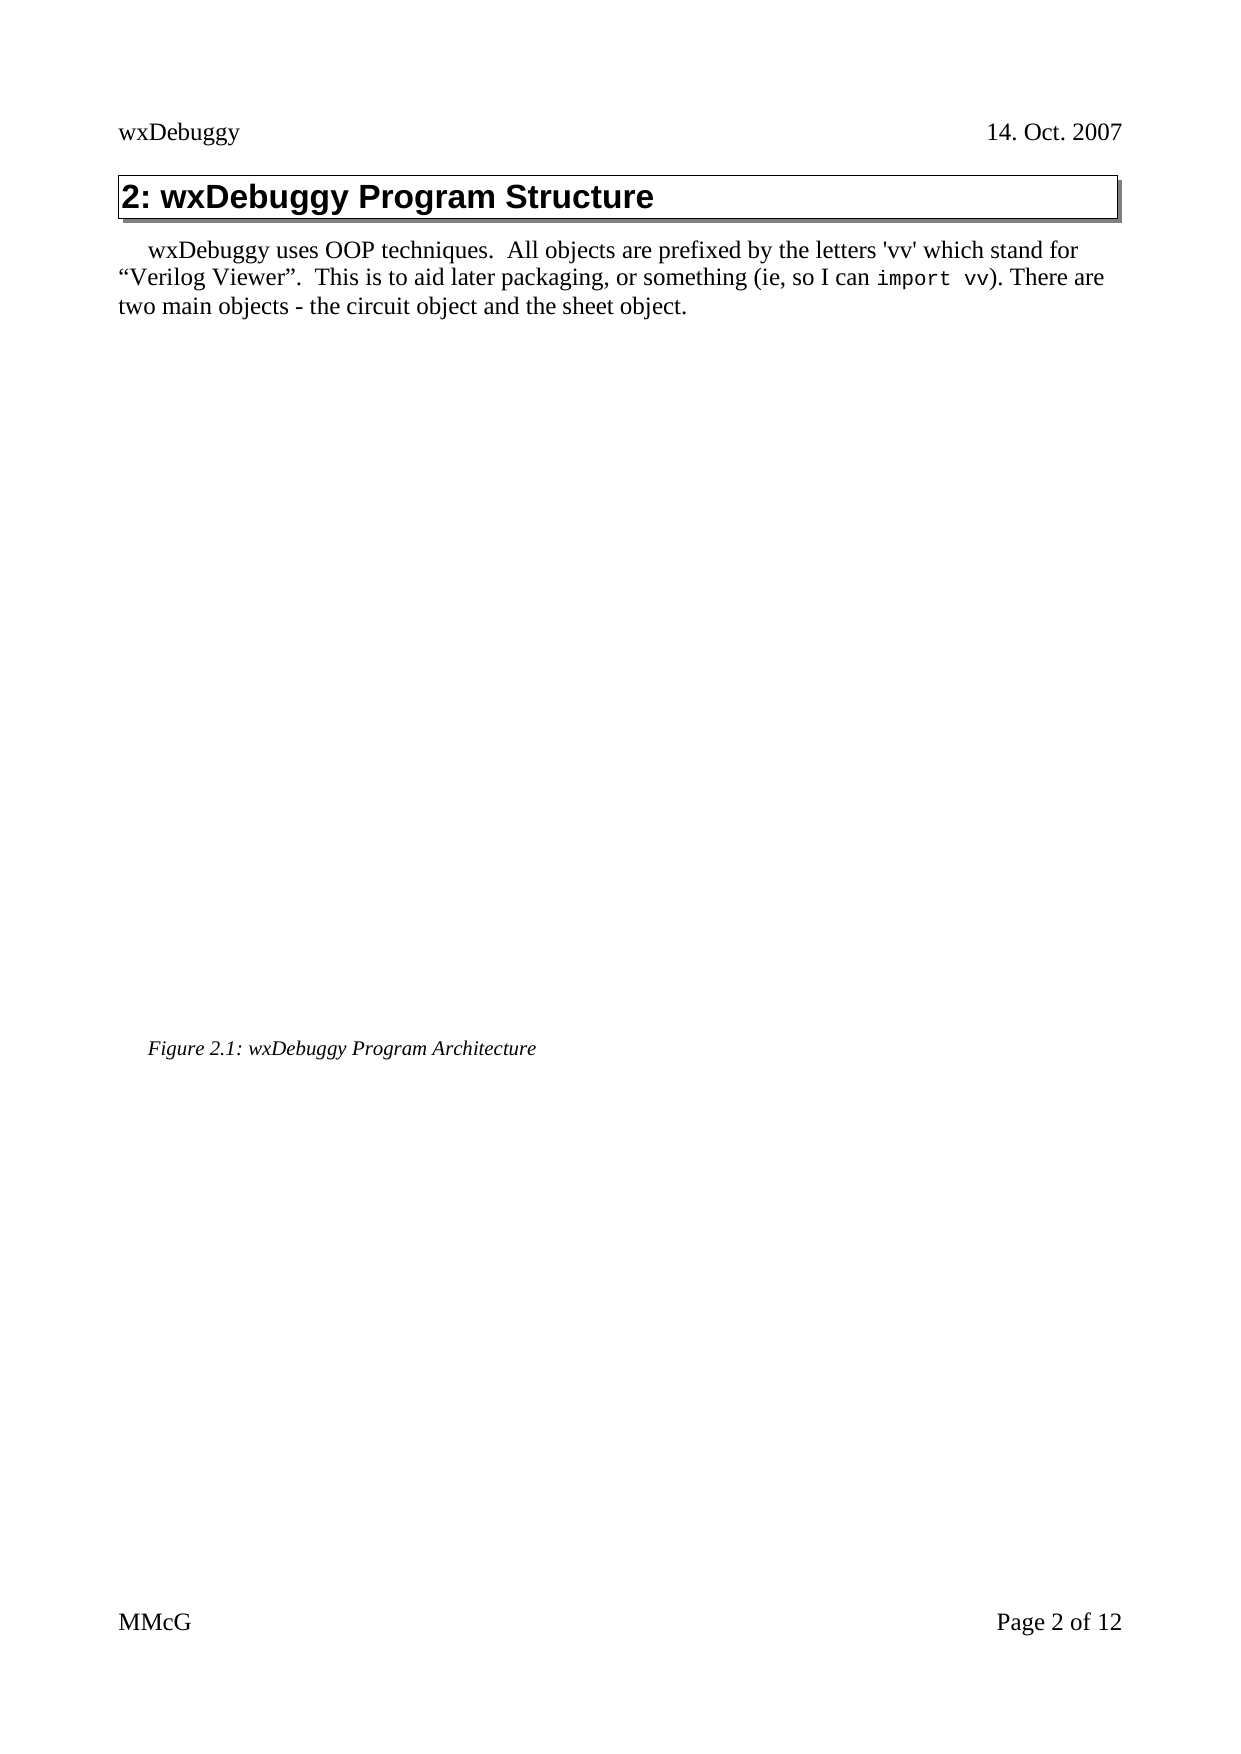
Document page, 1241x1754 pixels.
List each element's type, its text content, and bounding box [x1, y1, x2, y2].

text wxDebuggy uses OOP techniques. All objects are prefixed by the letters 'vv' which stand for “Verilog Viewer”. This is to aid later packaging, or something (ie, so I can import vv). There are two main objects - the circuit object and the sheet object. [118, 236, 1122, 320]
text Figure 2.1: wxDebuggy Program Architecture [118, 360, 1122, 1059]
subtitle wxDebuggy Program Structure [119, 176, 1117, 218]
